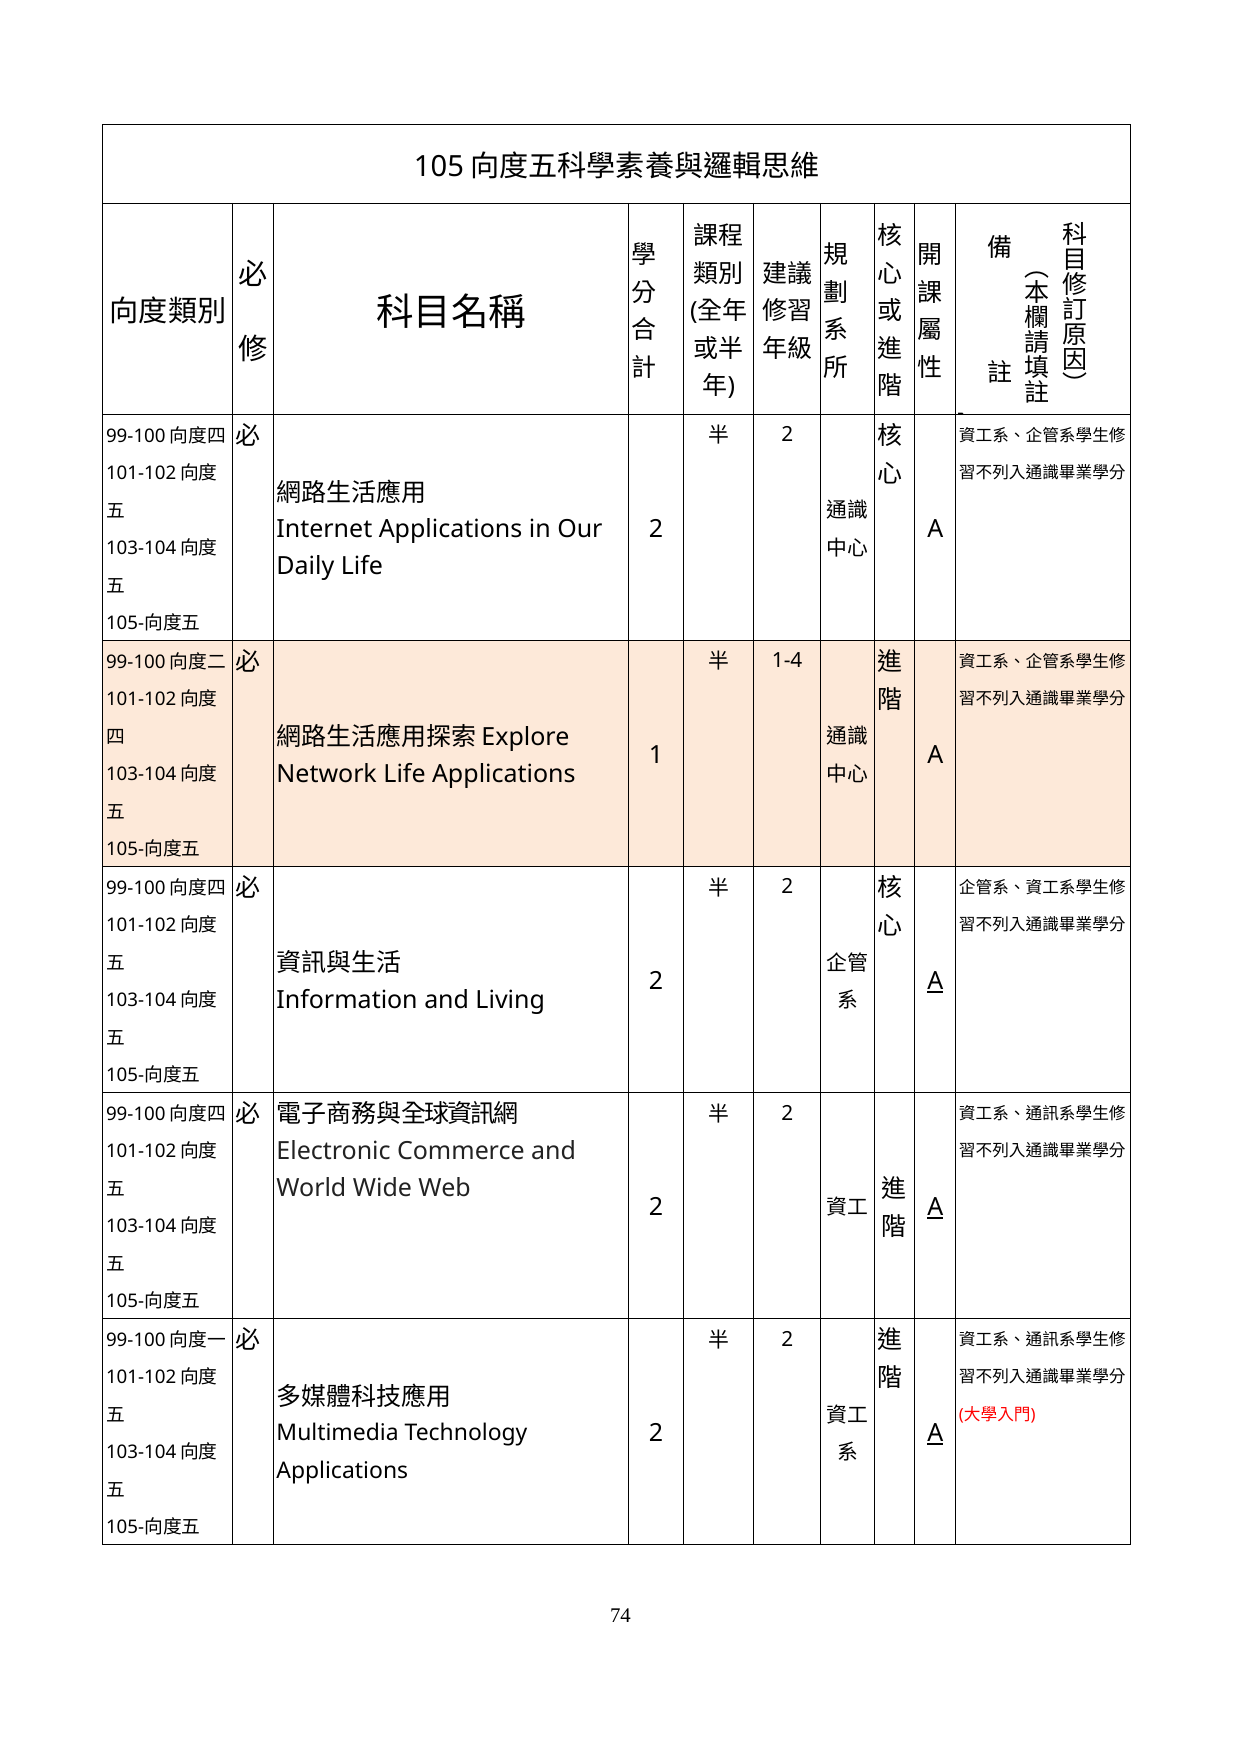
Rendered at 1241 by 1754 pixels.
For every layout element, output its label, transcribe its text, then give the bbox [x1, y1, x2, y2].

table_cell 必 [233, 641, 273, 866]
table_cell 半 [684, 1319, 753, 1544]
table_cell A [915, 867, 955, 1092]
table_cell 99-100向度四 101-102向度五 103-104向度五 105-向度五 [103, 1093, 232, 1318]
table_cell 核心 [875, 867, 914, 1092]
table_cell 必 [233, 867, 273, 1092]
table_cell 開課屬性 [915, 204, 955, 414]
table_cell 資工系 [821, 1319, 874, 1544]
table_cell 99-100向度四 101-102向度五 103-104向度五 105-向度五 [103, 415, 232, 640]
table_cell 資工系、通訊系學生修習不列入通識畢業學分 [956, 1093, 1130, 1318]
table_cell 企管系、資工系學生修習不列入通識畢業學分 [956, 867, 1130, 1092]
table_cell 網路生活應用 Internet Applications in Our Daily Life [274, 415, 628, 640]
table_cell 必 [233, 1093, 273, 1318]
table_header 105向度五科學素養與邏輯思維 [103, 125, 1130, 203]
table_cell 必 [233, 1319, 273, 1544]
table_cell 1-4 [754, 641, 820, 866]
table_cell 1 [629, 641, 683, 866]
table_cell 資工系、企管系學生修習不列入通識畢業學分 [956, 641, 1130, 866]
table_cell 必 [233, 415, 273, 640]
table_cell 資工 [821, 1093, 874, 1318]
table_cell 進階 [875, 641, 914, 866]
table_cell 網路生活應用探索Explore Network Life Applications [274, 641, 628, 866]
table_cell 進階 [875, 1093, 914, 1318]
table_cell 通識中心 [821, 641, 874, 866]
table_cell 核心或進階 [875, 204, 914, 414]
table_cell 2 [629, 1093, 683, 1318]
table_cell 企管系 [821, 867, 874, 1092]
table_cell 必修 [233, 204, 273, 414]
table_cell 99-100向度一 101-102向度五 103-104向度五 105-向度五 [103, 1319, 232, 1544]
table_cell 建議修習年級 [754, 204, 820, 414]
table_cell 99-100向度四 101-102向度五 103-104向度五 105-向度五 [103, 867, 232, 1092]
table_cell 半 [684, 641, 753, 866]
table_cell 科目名稱 [274, 204, 628, 414]
table_cell 2 [754, 1319, 820, 1544]
table_cell 半 [684, 1093, 753, 1318]
table_cell A [915, 415, 955, 640]
table_cell 核心 [875, 415, 914, 640]
table_cell 電子商務與全球資訊網 Electronic Commerce and World Wide Web [274, 1093, 628, 1318]
table_cell 學分合計 [629, 204, 683, 414]
table_cell 2 [629, 867, 683, 1092]
table_cell 資工系、通訊系學生修習不列入通識畢業學分 (大學入門) [956, 1319, 1130, 1544]
table_cell 向度類別 [103, 204, 232, 414]
table_cell 半 [684, 867, 753, 1092]
table_cell 進階 [875, 1319, 914, 1544]
table_cell 2 [754, 867, 820, 1092]
table_cell 規劃系所 [821, 204, 874, 414]
table_cell 2 [629, 1319, 683, 1544]
table_cell 99-100向度二 101-102向度四 103-104向度五 105-向度五 [103, 641, 232, 866]
table_cell A [915, 641, 955, 866]
table_cell 2 [754, 1093, 820, 1318]
table_cell A [915, 1319, 955, 1544]
table_cell A [915, 1093, 955, 1318]
table_cell 2 [629, 415, 683, 640]
table_cell 多媒體科技應用 Multimedia Technology Applications [274, 1319, 628, 1544]
table_cell 課程類別(全年或半年) [684, 204, 753, 414]
table_cell 通識中心 [821, 415, 874, 640]
table_cell 資工系、企管系學生修習不列入通識畢業學分 [956, 415, 1130, 640]
table_cell 資訊與生活 Information and Living [274, 867, 628, 1092]
table_cell 科目修訂原因） （本欄請填註 備 註 全文完 [956, 204, 1130, 414]
table_cell 2 [754, 415, 820, 640]
table_cell 半 [684, 415, 753, 640]
